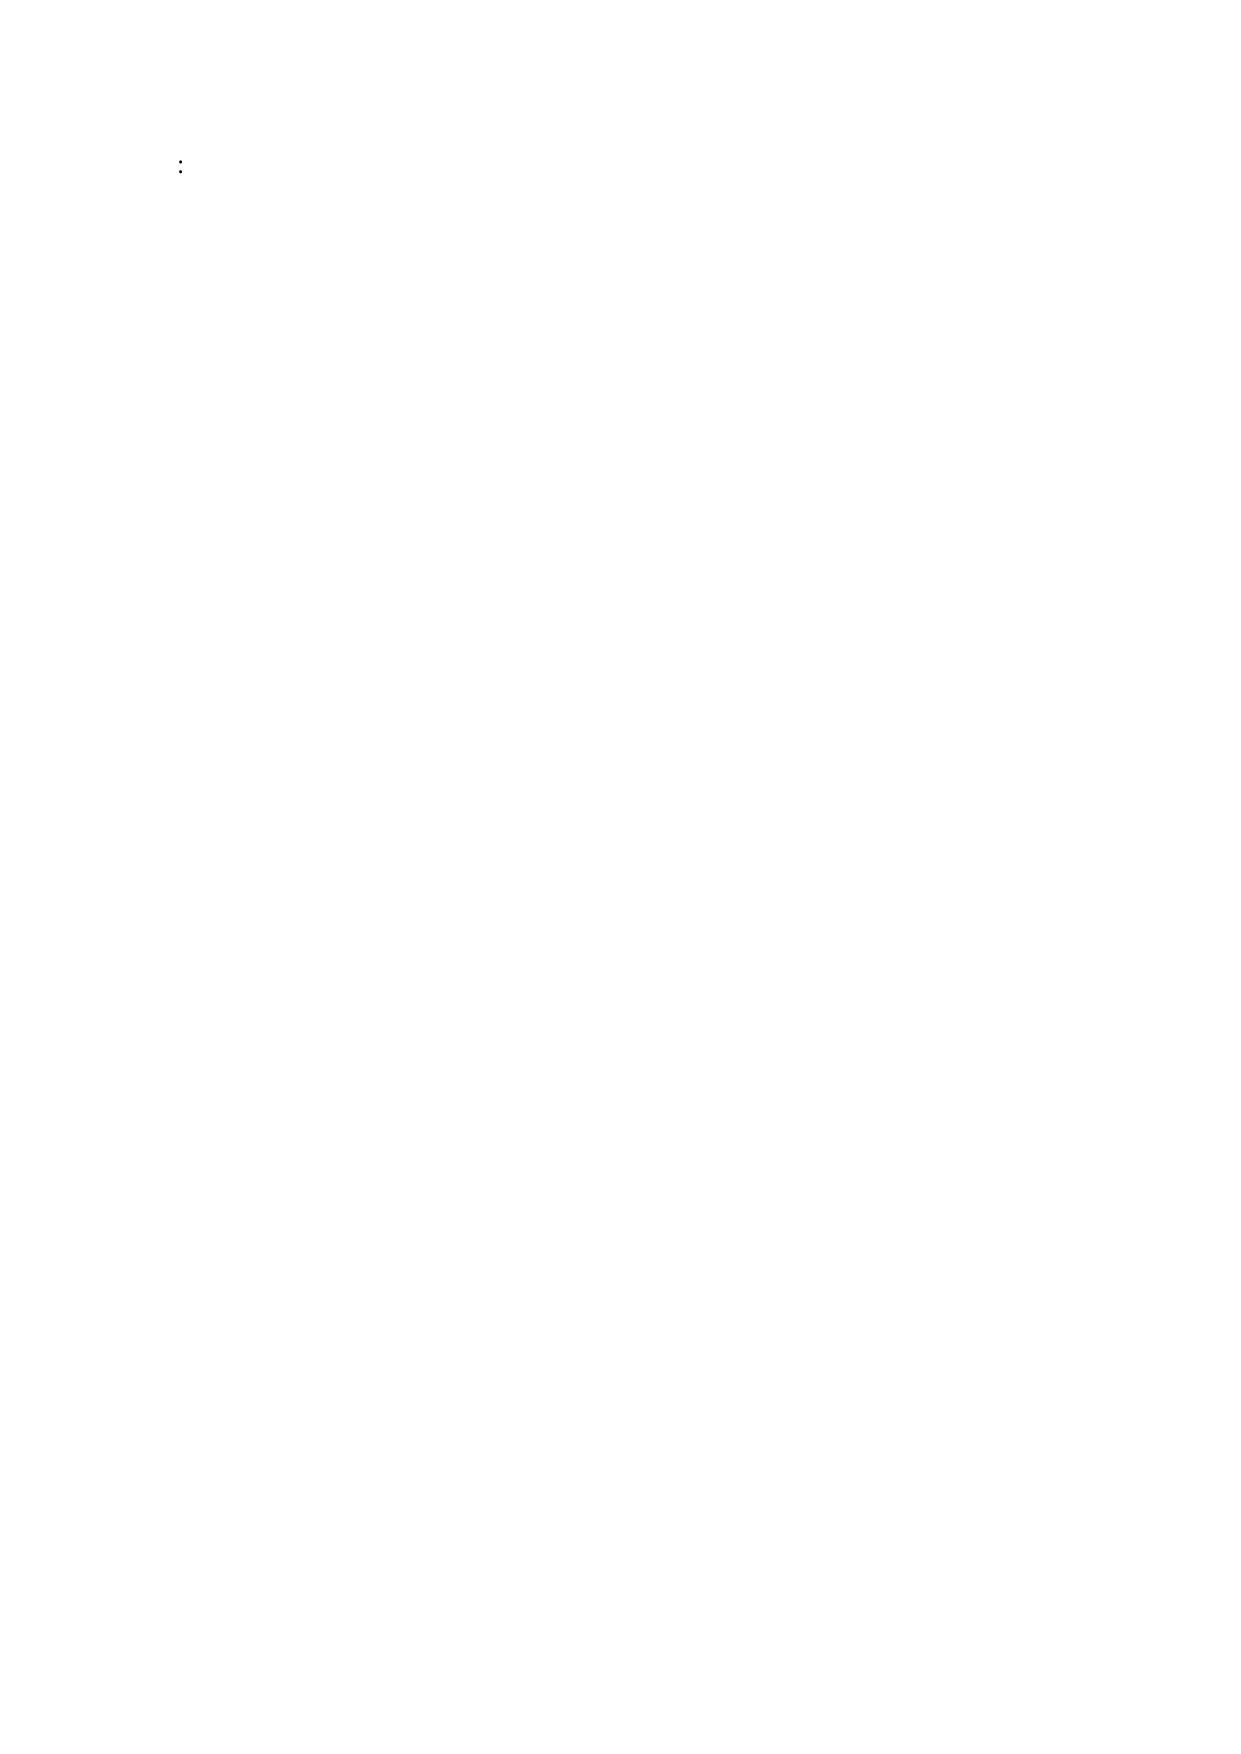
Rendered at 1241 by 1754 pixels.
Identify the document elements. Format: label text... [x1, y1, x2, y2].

text : [177, 149, 1063, 181]
